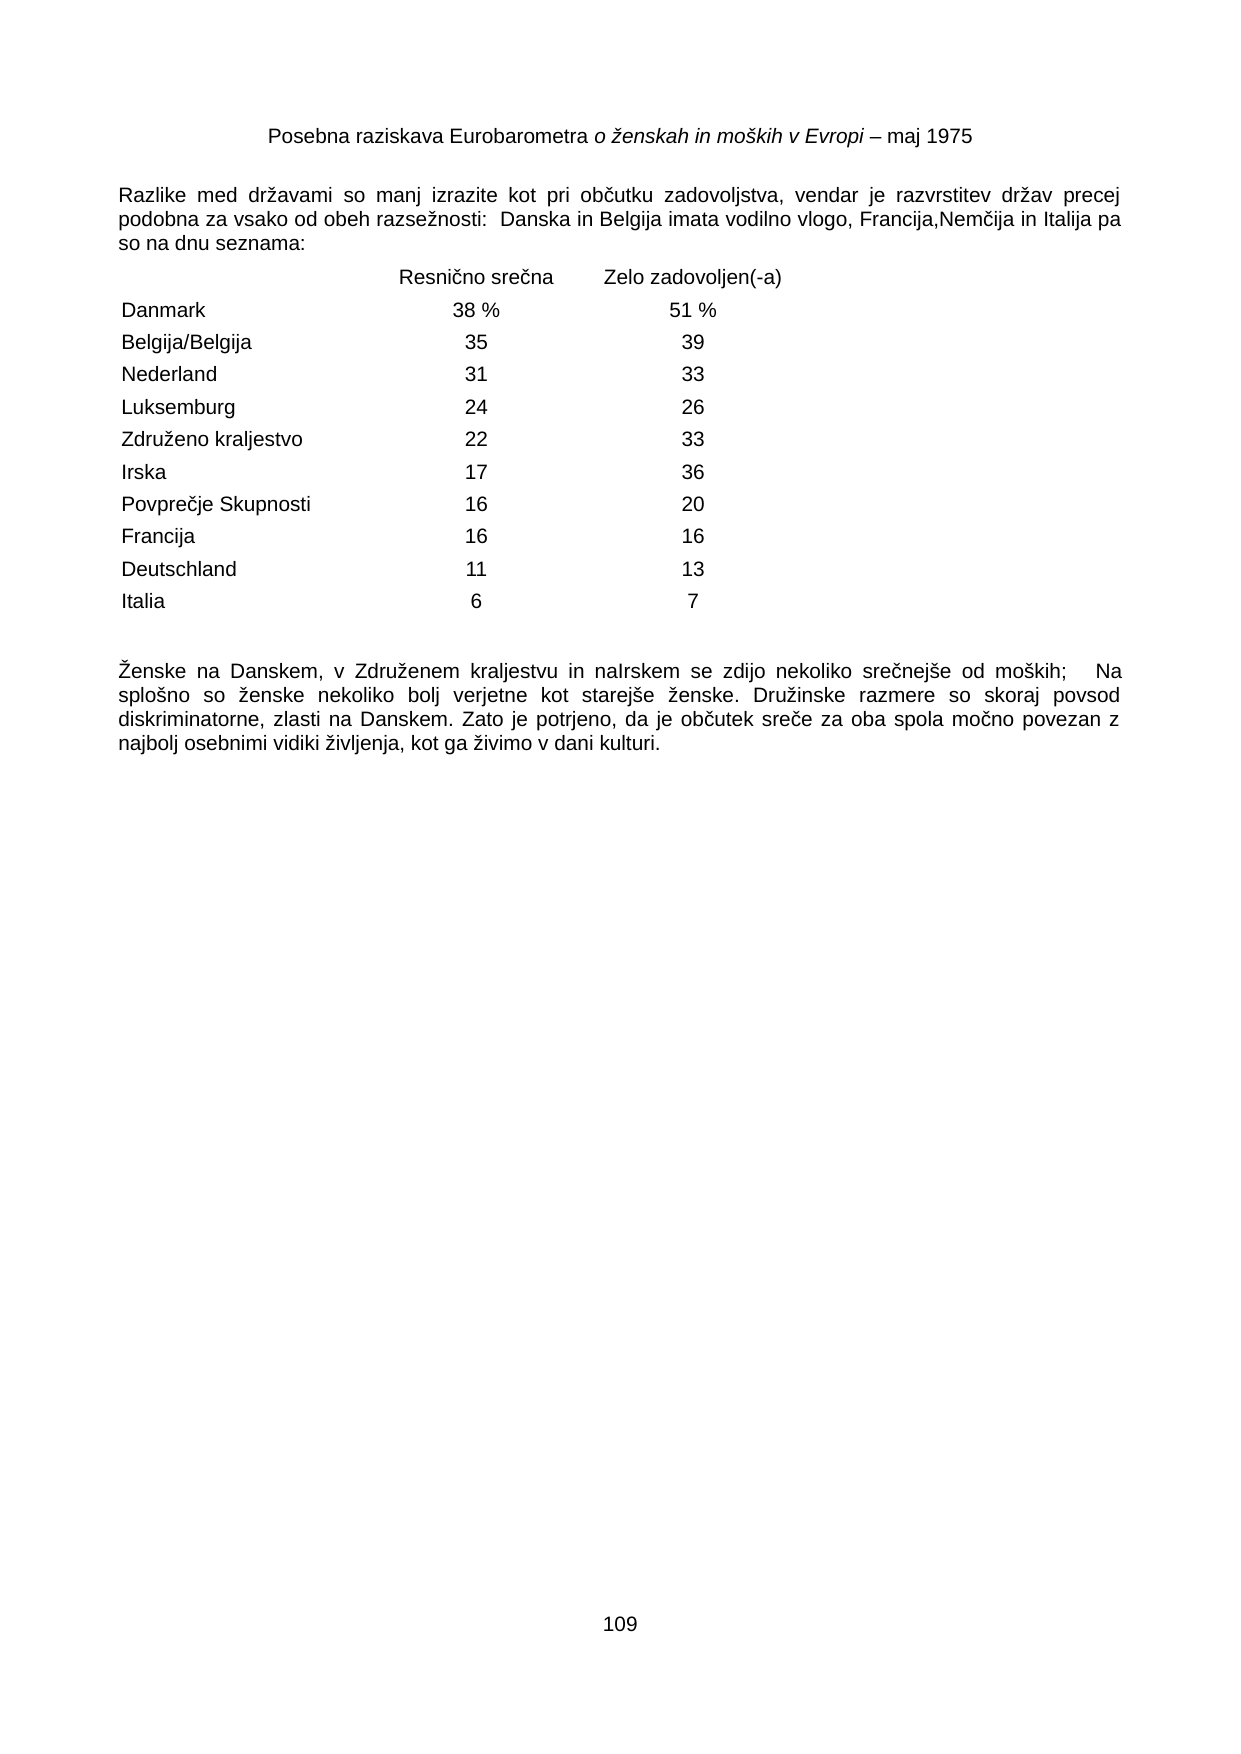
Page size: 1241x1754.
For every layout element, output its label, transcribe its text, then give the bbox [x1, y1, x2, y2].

table_cell Irska [118, 455, 366, 488]
table_cell Združeno kraljestvo [118, 423, 366, 455]
table_cell 24 [366, 391, 586, 423]
table_cell 16 [366, 520, 586, 552]
table_cell Francija [118, 520, 366, 552]
table_cell 31 [366, 358, 586, 391]
table_cell 16 [586, 520, 800, 552]
text Razlike med državami so manj izrazite kot pri občutku zadovoljstva, vendar je razvrstitev držav precej podobna za vsako od obeh razsežnosti: Danska in Belgija imata vodilno vlogo, Francija,Nemčija in Italija pa so na dnu seznama: [118, 183, 1122, 255]
table_cell 16 [366, 488, 586, 520]
table_cell 36 [586, 455, 800, 488]
table_cell 7 [586, 585, 800, 617]
text Ženske na Danskem, v Združenem kraljestvu in naIrskem se zdijo nekoliko srečnejše od moških; Na splošno so ženske nekoliko bolj verjetne kot starejše ženske. Družinske razmere so skoraj povsod diskriminatorne, zlasti na Danskem. Zato je potrjeno, da je občutek sreče za oba spola močno povezan z najbolj osebnimi vidiki življenja, kot ga živimo v dani kulturi. [118, 659, 1122, 754]
table_cell Belgija/Belgija [118, 326, 366, 358]
table_header Zelo zadovoljen(-a) [586, 261, 800, 293]
table_cell 33 [586, 358, 800, 391]
table_cell 6 [366, 585, 586, 617]
table_cell 11 [366, 553, 586, 585]
table_cell 33 [586, 423, 800, 455]
table_header Resnično srečna [366, 261, 586, 293]
table_cell 26 [586, 391, 800, 423]
table_cell 39 [586, 326, 800, 358]
table_cell Deutschland [118, 553, 366, 585]
table_cell 13 [586, 553, 800, 585]
table_header [118, 261, 366, 293]
table_cell Nederland [118, 358, 366, 391]
table_cell 22 [366, 423, 586, 455]
table_cell 51 % [586, 293, 800, 326]
table_cell 38 % [366, 293, 586, 326]
table_cell 35 [366, 326, 586, 358]
table_cell Povprečje Skupnosti [118, 488, 366, 520]
table_cell 20 [586, 488, 800, 520]
table_cell Italia [118, 585, 366, 617]
table_cell Danmark [118, 293, 366, 326]
table_cell Luksemburg [118, 391, 366, 423]
table_cell 17 [366, 455, 586, 488]
